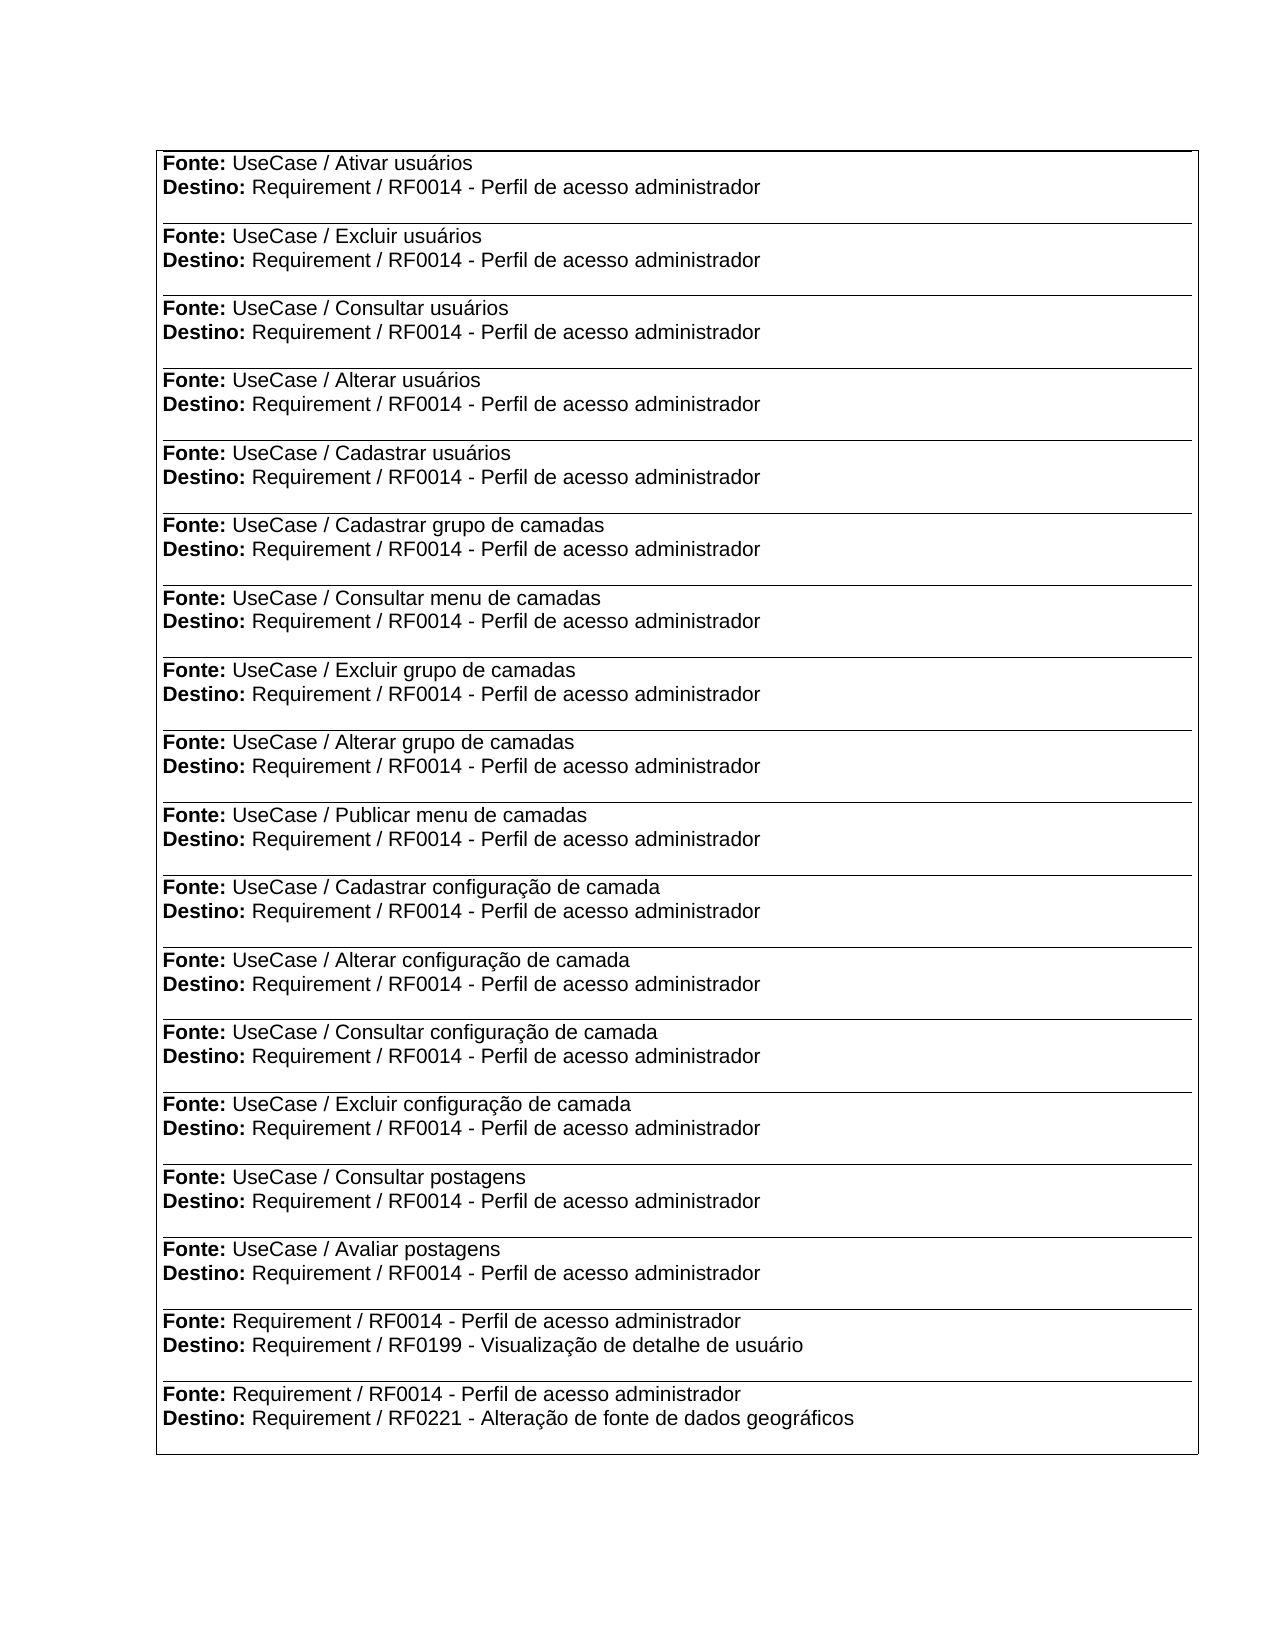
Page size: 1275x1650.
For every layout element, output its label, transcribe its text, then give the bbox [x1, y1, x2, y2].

table_cell Fonte: UseCase / Excluir grupo de camadas Destino: Requirement / RF0014 - Perfil de acesso administrador [163, 658, 1192, 730]
table_cell Fonte: UseCase / Cadastrar configuração de camada Destino: Requirement / RF0014 - Perfil de acesso administrador [163, 876, 1192, 947]
table_cell [157, 151, 1198, 1454]
table_cell Fonte: UseCase / Excluir configuração de camada Destino: Requirement / RF0014 - Perfil de acesso administrador [163, 1093, 1192, 1164]
table_cell Fonte: UseCase / Consultar menu de camadas Destino: Requirement / RF0014 - Perfil de acesso administrador [163, 586, 1192, 657]
table_cell Fonte: UseCase / Cadastrar grupo de camadas Destino: Requirement / RF0014 - Perfil de acesso administrador [163, 514, 1192, 585]
table_cell Fonte: UseCase / Excluir usuários Destino: Requirement / RF0014 - Perfil de acesso administrador [163, 224, 1192, 295]
table_cell Fonte: Requirement / RF0014 - Perfil de acesso administrador Destino: Requirement / RF0221 - Alteração de fonte de dados geográficos [163, 1382, 1192, 1454]
table_cell Fonte: UseCase / Cadastrar usuários Destino: Requirement / RF0014 - Perfil de acesso administrador [163, 441, 1192, 512]
table_cell Fonte: UseCase / Alterar configuração de camada Destino: Requirement / RF0014 - Perfil de acesso administrador [163, 948, 1192, 1019]
table_cell Fonte: UseCase / Avaliar postagens Destino: Requirement / RF0014 - Perfil de acesso administrador [163, 1238, 1192, 1309]
table_cell Fonte: UseCase / Alterar usuários Destino: Requirement / RF0014 - Perfil de acesso administrador [163, 369, 1192, 440]
table_cell Fonte: UseCase / Ativar usuários Destino: Requirement / RF0014 - Perfil de acesso administrador [163, 152, 1192, 223]
table_cell Fonte: Requirement / RF0014 - Perfil de acesso administrador Destino: Requirement / RF0199 - Visualização de detalhe de usuário [163, 1310, 1192, 1381]
table_cell Fonte: UseCase / Consultar usuários Destino: Requirement / RF0014 - Perfil de acesso administrador [163, 296, 1192, 368]
table_cell Fonte: UseCase / Alterar grupo de camadas Destino: Requirement / RF0014 - Perfil de acesso administrador [163, 731, 1192, 802]
table_cell Fonte: UseCase / Consultar configuração de camada Destino: Requirement / RF0014 - Perfil de acesso administrador [163, 1020, 1192, 1092]
table_cell Fonte: UseCase / Consultar postagens Destino: Requirement / RF0014 - Perfil de acesso administrador [163, 1165, 1192, 1236]
table_cell Fonte: UseCase / Publicar menu de camadas Destino: Requirement / RF0014 - Perfil de acesso administrador [163, 803, 1192, 874]
